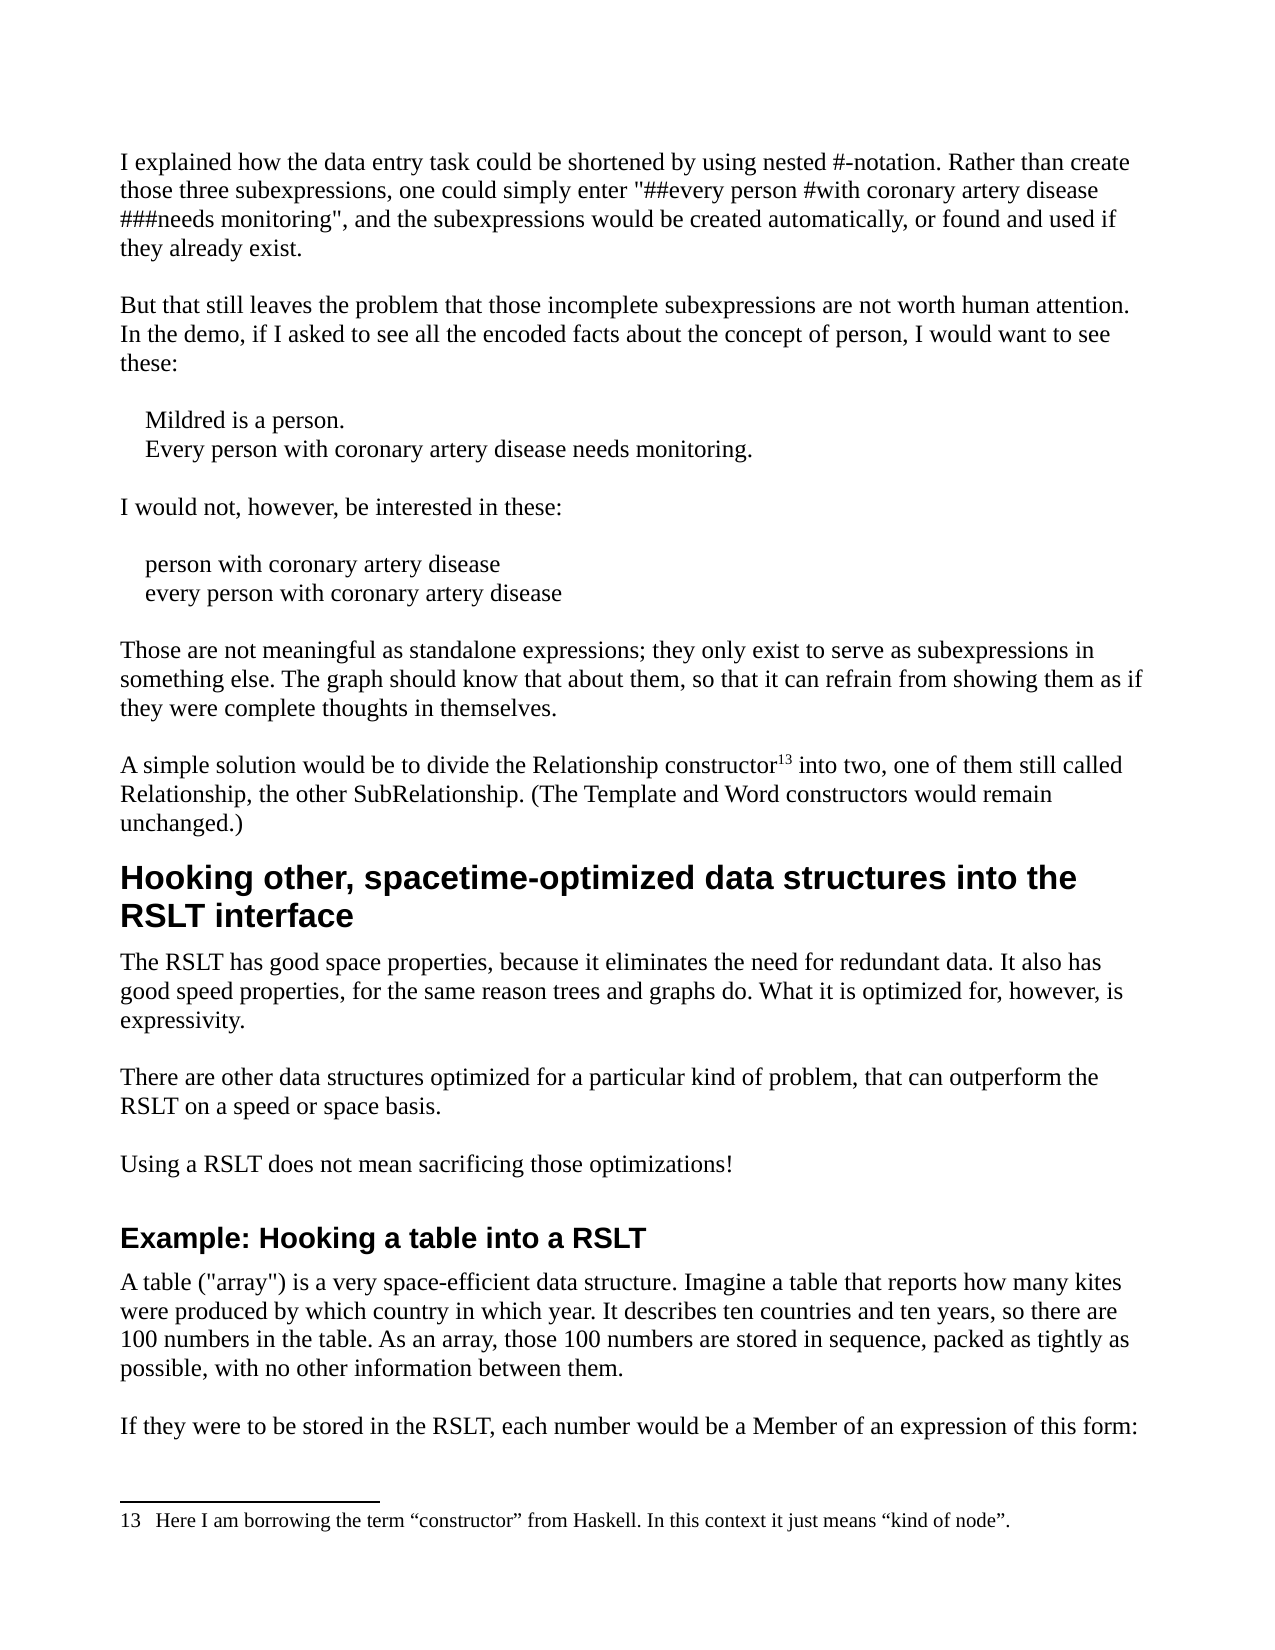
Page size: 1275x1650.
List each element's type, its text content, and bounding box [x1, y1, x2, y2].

text There are other data structures optimized for a particular kind of problem, that can outperform the RSLT on a speed or space basis. [120, 1062, 1155, 1120]
text Those are not meaningful as standalone expressions; they only exist to serve as subexpressions in something else. The graph should know that about them, so that it can refrain from showing them as if they were complete thoughts in themselves. [120, 636, 1155, 722]
text A simple solution would be to divide the Relationship constructor into two, one of them still called Relationship, the other SubRelationship. (The Template and Word constructors would remain unchanged.) [120, 751, 1155, 837]
text If they were to be stored in the RSLT, each number would be a Member of an expression of this form: [120, 1411, 1155, 1439]
text A table ("array") is a very space-efficient data structure. Imagine a table that reports how many kites were produced by which country in which year. It describes ten countries and ten years, so there are 100 numbers in the table. As an array, those 100 numbers are stored in sequence, packed as tightly as possible, with no other information between them. [120, 1267, 1155, 1382]
text Here I am borrowing the term “constructor” from Haskell. In this context it just means “kind of node”. [120, 1508, 1155, 1532]
text every person with coronary artery disease [120, 578, 1155, 607]
text Using a RSLT does not mean sacrificing those optimizations! [120, 1149, 1155, 1177]
text Mildred is a person. [120, 406, 1155, 434]
text I explained how the data entry task could be shortened by using nested #-notation. Rather than create those three subexpressions, one could simply enter "##every person #with coronary artery disease ###needs monitoring", and the subexpressions would be created automatically, or found and used if they already exist. [120, 147, 1155, 262]
text Every person with coronary artery disease needs monitoring. [120, 434, 1155, 463]
text person with coronary artery disease [120, 549, 1155, 578]
text I would not, however, be interested in these: [120, 492, 1155, 521]
text The RSLT has good space properties, because it eliminates the need for redundant data. It also has good speed properties, for the same reason trees and graphs do. What it is optimized for, however, is expressivity. [120, 947, 1155, 1034]
text But that still leaves the problem that those incomplete subexpressions are not worth human attention. In the demo, if I asked to see all the encoded facts about the concept of person, I would want to see these: [120, 291, 1155, 377]
subtitle Hooking other, spacetime-optimized data structures into the RSLT interface [120, 858, 1155, 935]
subtitle Example: Hooking a table into a RSLT [120, 1221, 1155, 1254]
